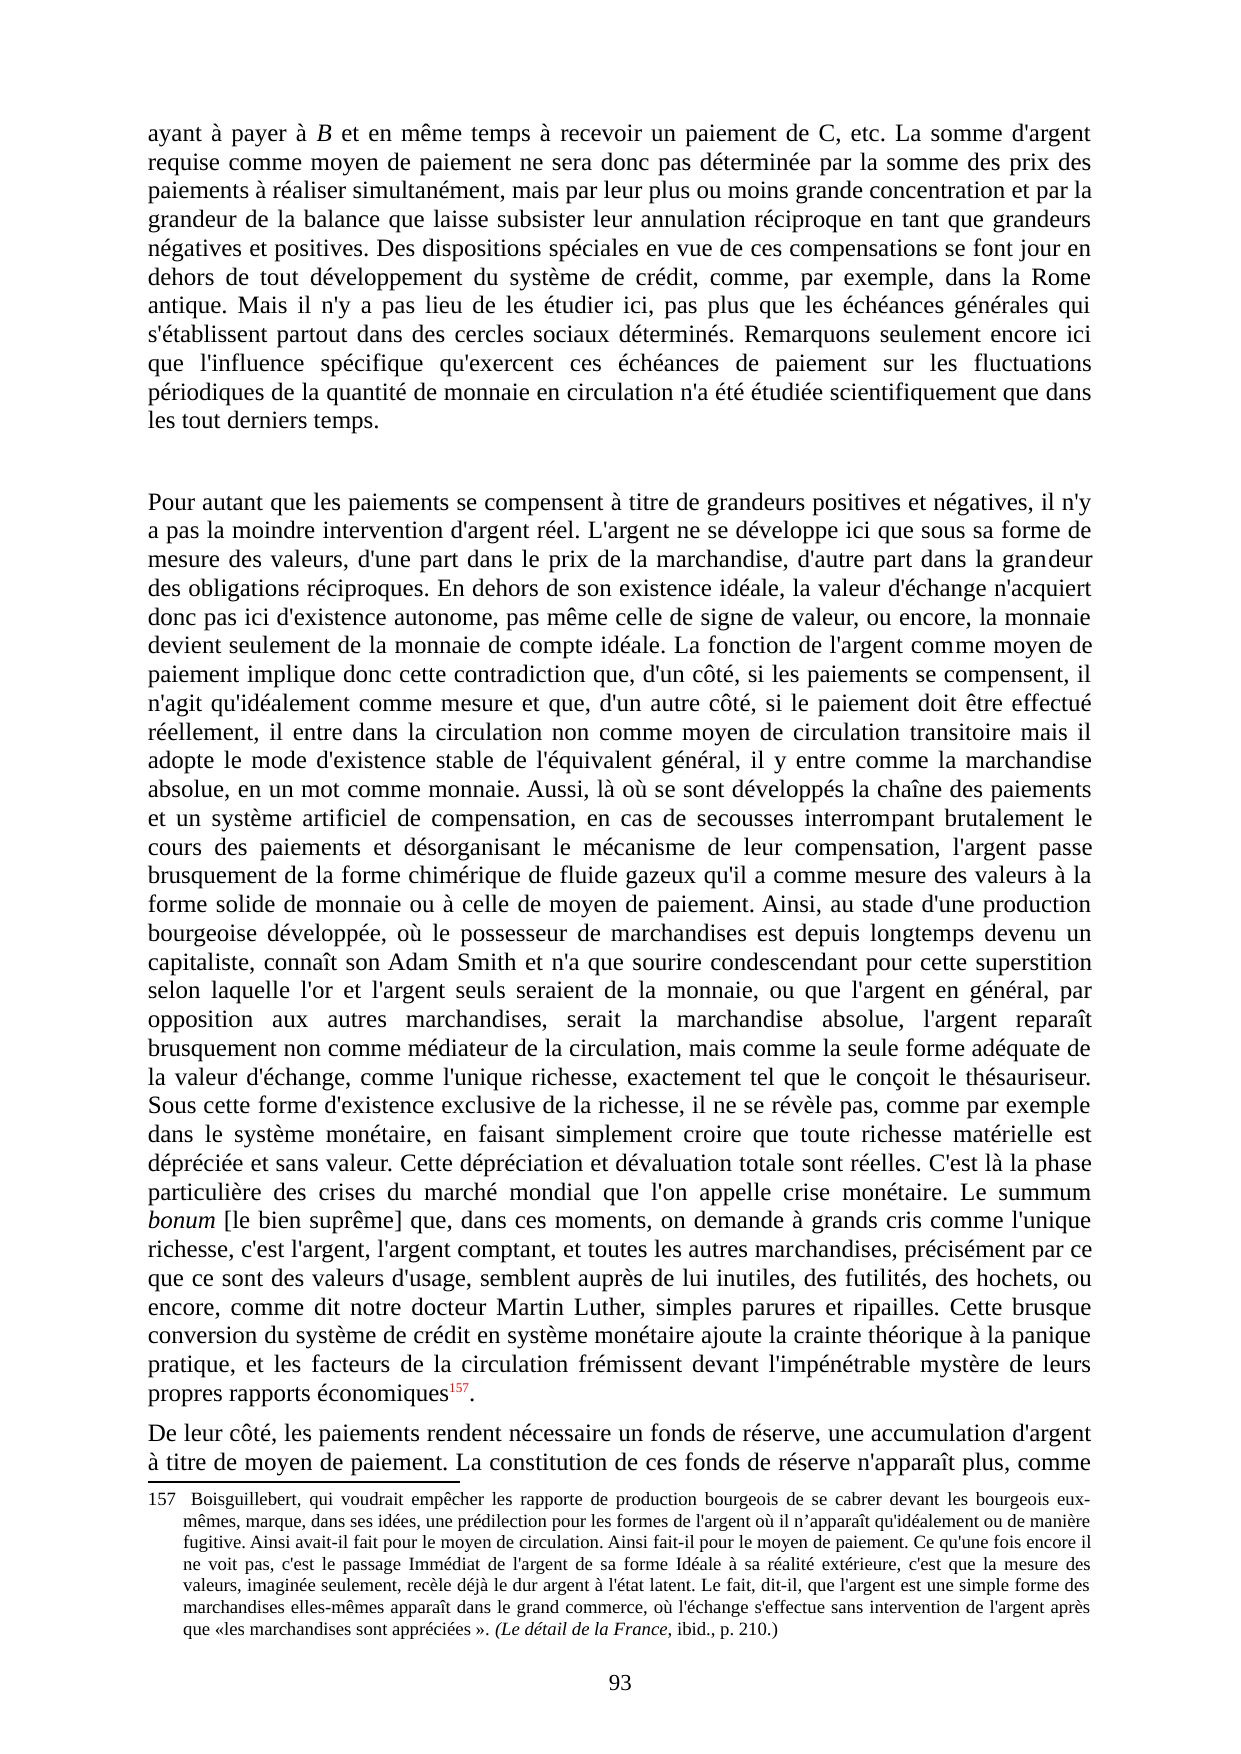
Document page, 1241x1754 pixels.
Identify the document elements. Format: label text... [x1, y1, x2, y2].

text De leur côté, les paiements rendent nécessaire un fonds de réserve, une accumulation d'argent à titre de moyen de paiement. La constitution de ces fonds de réserve n'apparaît plus, comme [148, 1418, 1093, 1476]
text ayant à payer à B et en même temps à recevoir un paiement de C, etc. La somme d'argent requise comme moyen de paiement ne sera donc pas déterminée par la somme des prix des paiements à réaliser simultanément, mais par leur plus ou moins grande concentration et par la grandeur de la balance que laisse subsister leur annulation réciproque en tant que grandeurs négatives et positives. Des dispositions spéciales en vue de ces compensations se font jour en dehors de tout développement du système de crédit, comme, par exemple, dans la Rome antique. Mais il n'y a pas lieu de les étudier ici, pas plus que les échéances générales qui s'établissent partout dans des cercles sociaux déterminés. Remarquons seulement encore ici que l'influence spécifique qu'exercent ces échéances de paiement sur les fluctuations périodiques de la quantité de monnaie en circulation n'a été étudiée scientifiquement que dans les tout derniers temps. [148, 118, 1093, 434]
text Pour autant que les paiements se compensent à titre de grandeurs positives et négatives, il n'y a pas la moindre intervention d'argent réel. L'argent ne se développe ici que sous sa forme de mesure des valeurs, d'une part dans le prix de la marchandise, d'autre part dans la gran­deur des obligations réciproques. En dehors de son existence idéale, la valeur d'échange n'acquiert donc pas ici d'existence autonome, pas même celle de signe de valeur, ou encore, la monnaie devient seulement de la monnaie de compte idéale. La fonction de l'argent com­me moyen de paiement implique donc cette contradiction que, d'un côté, si les paiements se compensent, il n'agit qu'idéalement comme mesure et que, d'un autre côté, si le paiement doit être effectué réellement, il entre dans la circulation non comme moyen de circulation transitoire mais il adopte le mode d'existence stable de l'équivalent général, il y entre comme la marchandise absolue, en un mot comme monnaie. Aussi, là où se sont développés la chaîne des paiements et un système artificiel de compensation, en cas de secousses interrom­pant brutalement le cours des paiements et désorganisant le mécanisme de leur compen­sation, l'argent passe brusquement de la forme chimérique de fluide gazeux qu'il a comme mesure des valeurs à la forme solide de monnaie ou à celle de moyen de paiement. Ainsi, au stade d'une production bourgeoise développée, où le possesseur de marchandises est depuis longtemps devenu un capitaliste, connaît son Adam Smith et n'a que sourire condescendant pour cette superstition selon laquelle l'or et l'argent seuls seraient de la monnaie, ou que l'argent en général, par opposition aux autres marchandises, serait la marchandise absolue, l'argent reparaît brusquement non comme médiateur de la circulation, mais comme la seule forme adéquate de la valeur d'échange, comme l'unique richesse, exactement tel que le conçoit le thésauriseur. Sous cette forme d'existence exclusive de la richesse, il ne se révèle pas, comme par exemple dans le système monétaire, en faisant simplement croire que toute richesse matérielle est dépréciée et sans valeur. Cette dépréciation et dévaluation totale sont réelles. C'est là la phase particulière des crises du marché mondial que l'on appelle crise monétaire. Le summum bonum [le bien suprême] que, dans ces moments, on demande à grands cris comme l'unique richesse, c'est l'argent, l'argent comptant, et toutes les autres mar­chandises, précisément par ce que ce sont des valeurs d'usage, semblent auprès de lui inutiles, des futilités, des hochets, ou encore, comme dit notre docteur Martin Luther, simples parures et ripailles. Cette brusque conversion du système de crédit en système monétaire ajoute la crainte théorique à la panique pratique, et les facteurs de la circulation frémissent devant l'impénétrable mystère de leurs propres rapports économiques. [148, 487, 1093, 1407]
text Boisguillebert, qui voudrait empêcher les rapporte de production bourgeois de se cabrer devant les bourgeois eux-mêmes, marque, dans ses idées, une prédilection pour les formes de l'argent où il n’apparaît qu'idéalement ou de manière fugitive. Ainsi avait-il fait pour le moyen de circulation. Ainsi fait-il pour le moyen de paiement. Ce qu'une fois encore il ne voit pas, c'est le passage Immédiat de l'argent de sa forme Idéale à sa réalité extérieure, c'est que la mesure des valeurs, imaginée seulement, recèle déjà le dur argent à l'état latent. Le fait, dit-il, que l'argent est une simple forme des marchandises elles-mêmes apparaît dans le grand commerce, où l'échange s'effectue sans intervention de l'argent après que «les marchandises sont appréciées ». (Le détail de la France, ibid., p. 210.) [148, 1488, 1093, 1639]
